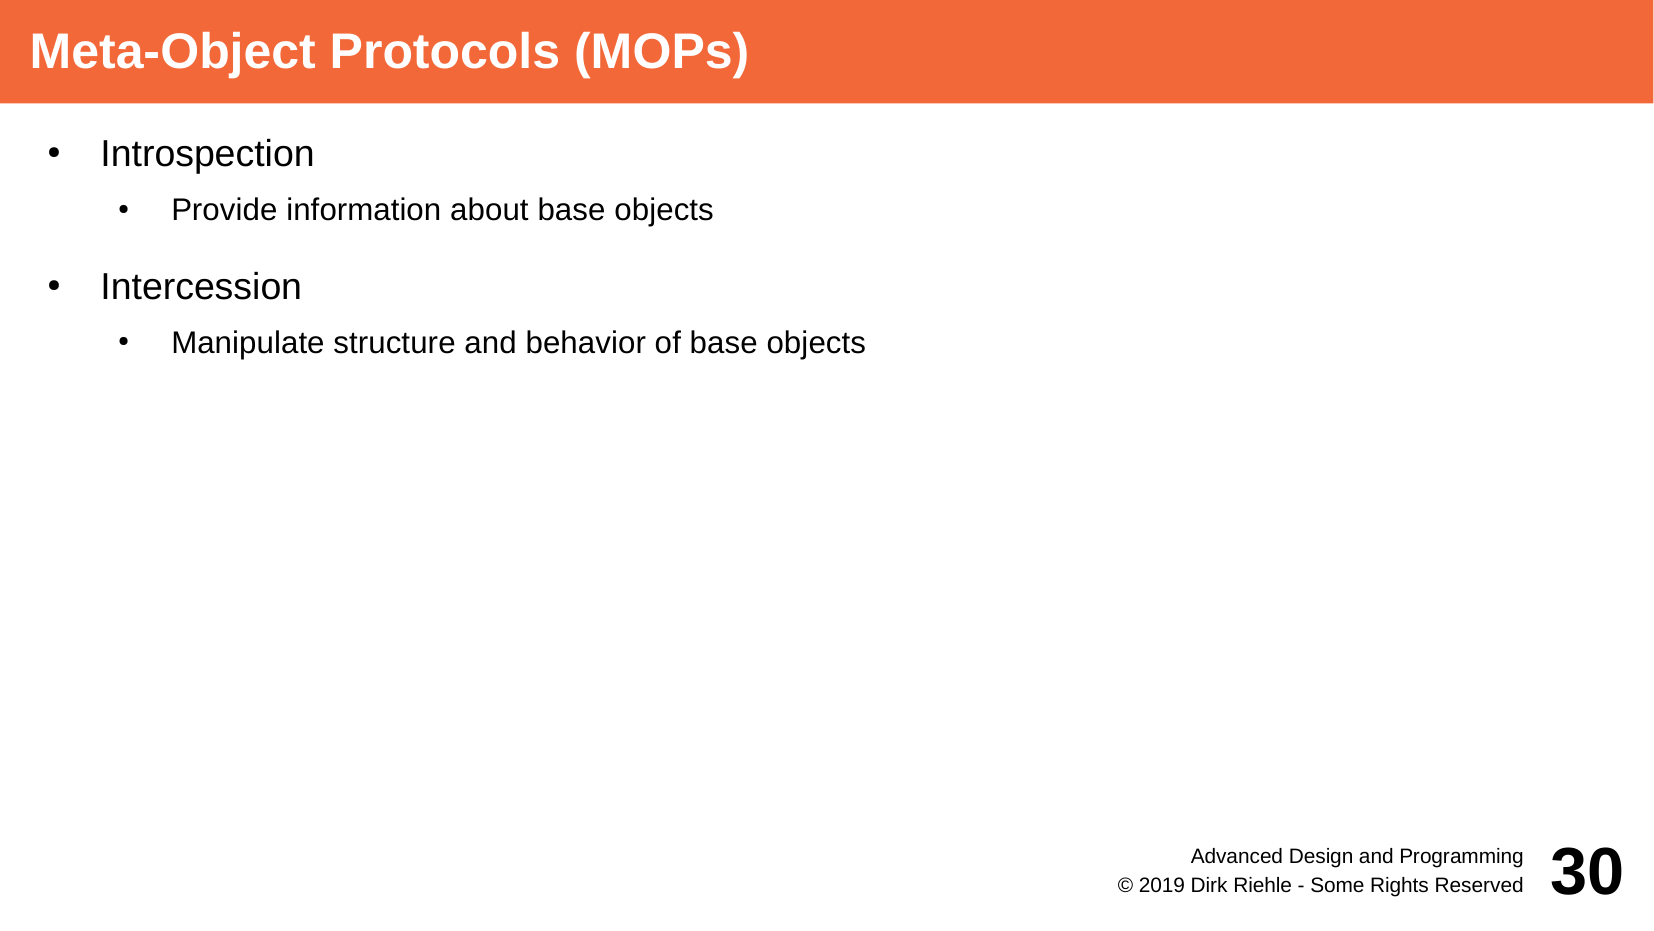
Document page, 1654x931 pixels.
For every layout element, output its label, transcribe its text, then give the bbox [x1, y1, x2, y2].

list Introspection Provide information about base objects Intercession Manipulate structure and behavior of base objects [29, 132, 1625, 813]
title Meta-Object Protocols (MOPs) [0, 0, 1654, 104]
